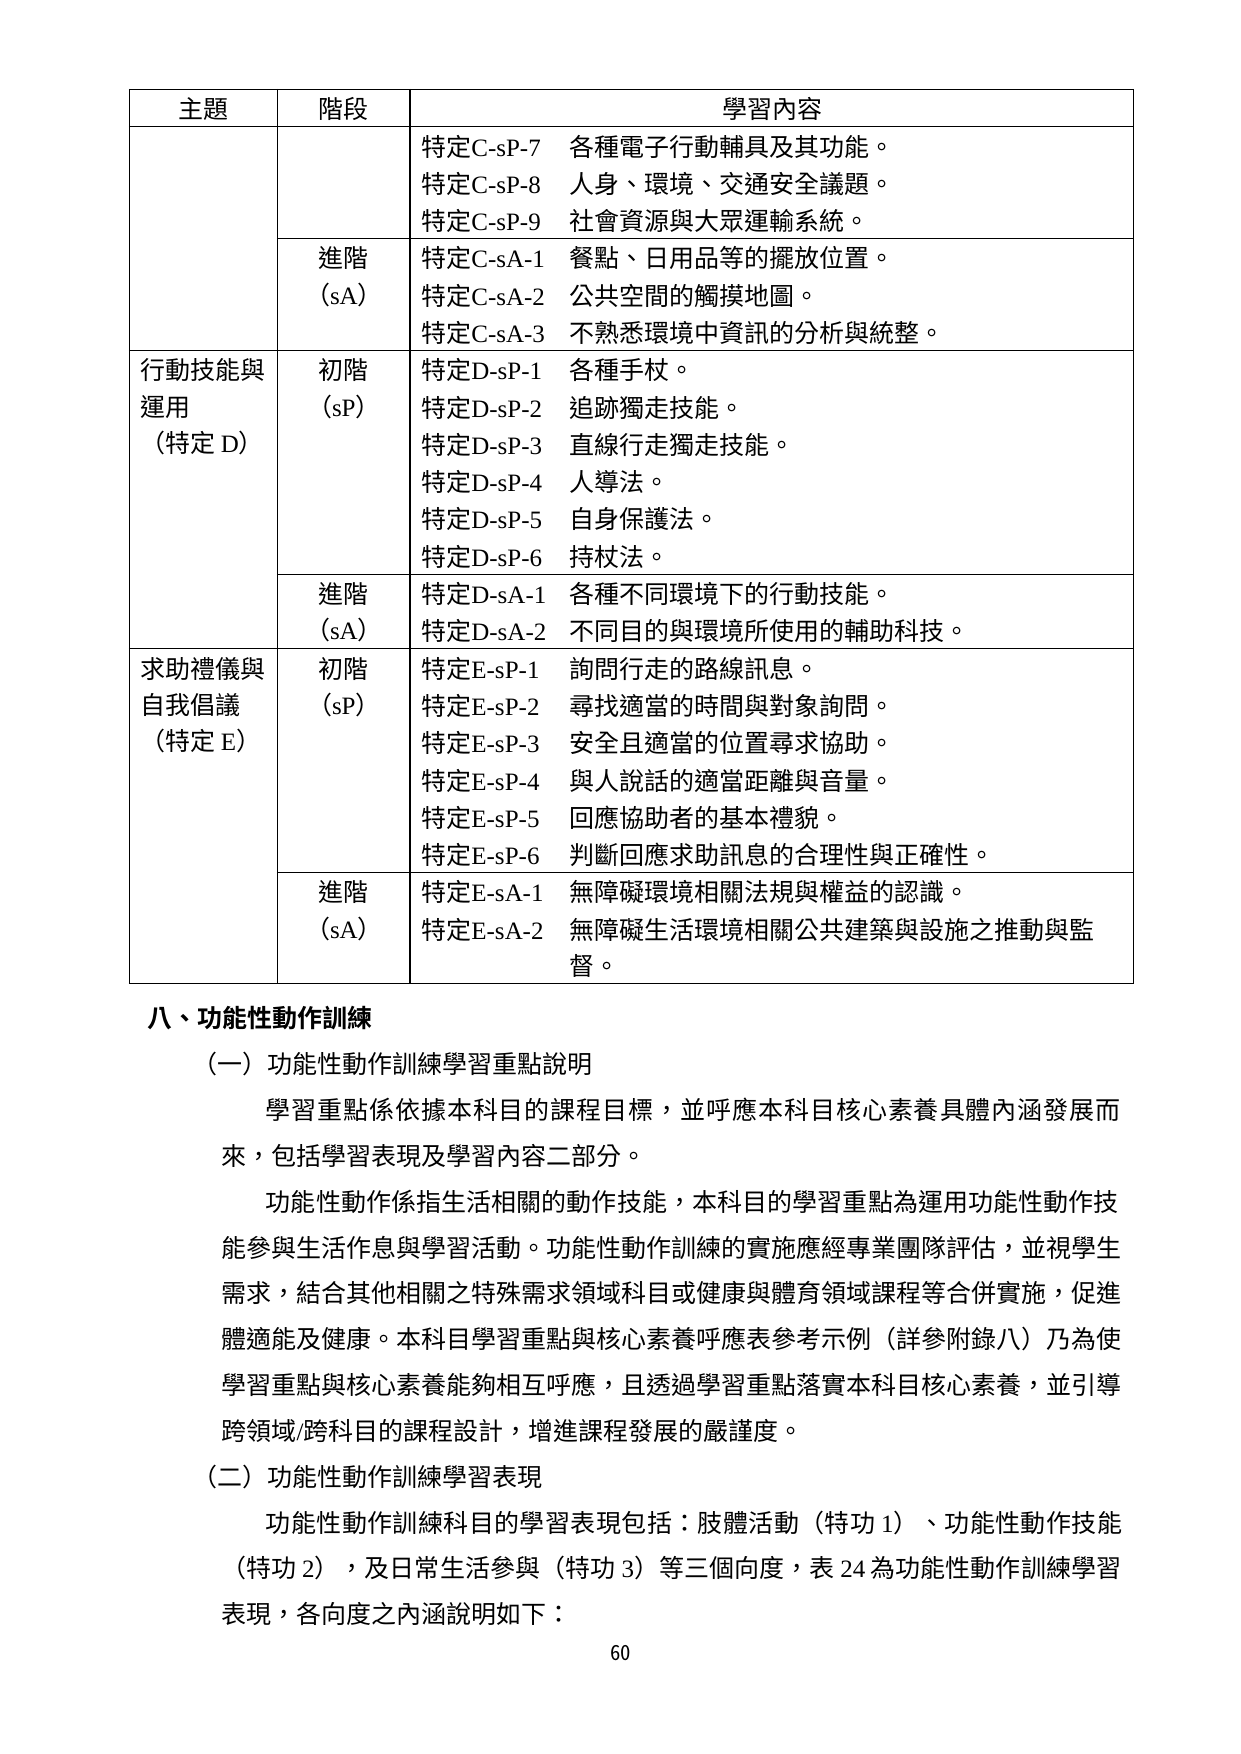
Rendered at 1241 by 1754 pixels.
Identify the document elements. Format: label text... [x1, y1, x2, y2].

table_cell 特定D-sP-5 [411, 499, 558, 536]
table_cell 無障礙環境相關法規與權益的認識。 [558, 873, 1133, 909]
table_cell 回應協助者的基本禮貌。 [558, 797, 1133, 834]
text （二）功能性動作訓練學習表現 [177, 1449, 1122, 1495]
table_cell 特定C-sP-9 [411, 201, 558, 238]
table_cell 特定E-sP-4 [411, 760, 558, 797]
table_cell 與人說話的適當距離與音量。 [558, 760, 1133, 797]
table_cell 行動技能與運用 （特定D） [130, 351, 277, 648]
table_cell 特定D-sP-4 [411, 462, 558, 499]
table_cell 尋找適當的時間與對象詢問。 [558, 685, 1133, 723]
text 八、功能性動作訓練 [118, 991, 1122, 1037]
table_cell 特定E-sP-6 [411, 835, 558, 872]
table_cell 特定E-sA-1 [411, 873, 558, 909]
table_cell 追跡獨走技能。 [558, 387, 1133, 424]
text 學習重點係依據本科目的課程目標，並呼應本科目核心素養具體內涵發展而來，包括學習表現及學習內容二部分。 [221, 1083, 1122, 1174]
table_cell 直線行走獨走技能。 [558, 424, 1133, 462]
table_cell 人身、環境、交通安全議題。 [558, 163, 1133, 201]
table_cell 持杖法。 [558, 536, 1133, 573]
table_cell 進階（sA） [278, 575, 409, 648]
table_cell 特定E-sP-3 [411, 723, 558, 760]
table_cell 特定D-sA-2 [411, 611, 558, 648]
table_cell 各種手杖。 [558, 351, 1133, 387]
table_cell 特定C-sA-1 [411, 239, 558, 275]
text 功能性動作係指生活相關的動作技能，本科目的學習重點為運用功能性動作技能參與生活作息與學習活動。功能性動作訓練的實施應經專業團隊評估，並視學生需求，結合其他相關之特殊需求領域科目或健康與體育領域課程等合併實施，促進體適能及健康。本科目學習重點與核心素養呼應表參考示例（詳參附錄八）乃為使學習重點與核心素養能夠相互呼應，且透過學習重點落實本科目核心素養，並引導跨領域/跨科目的課程設計，增進課程發展的嚴謹度。 [221, 1174, 1122, 1449]
table_cell 特定E-sP-5 [411, 797, 558, 834]
table_cell 無障礙生活環境相關公共建築與設施之推動與監督。 [558, 909, 1133, 983]
table_cell 特定D-sP-2 [411, 387, 558, 424]
table_cell 進階（sA） [278, 873, 409, 983]
table_cell 詢問行走的路線訊息。 [558, 649, 1133, 685]
table_cell 初階（sP） [278, 649, 409, 872]
table_cell 人導法。 [558, 462, 1133, 499]
table_cell 特定C-sP-8 [411, 163, 558, 201]
table_cell 社會資源與大眾運輸系統。 [558, 201, 1133, 238]
table_cell 特定C-sA-3 [411, 313, 558, 350]
table_cell 安全且適當的位置尋求協助。 [558, 723, 1133, 760]
table_cell 進階（sA） [278, 239, 409, 350]
table_header 學習內容 [411, 90, 1133, 126]
table_cell 特定E-sA-2 [411, 909, 558, 983]
table_header 階段 [278, 90, 409, 126]
table_header 主題 [130, 90, 277, 126]
table_cell 判斷回應求助訊息的合理性與正確性。 [558, 835, 1133, 872]
table_cell 特定E-sP-2 [411, 685, 558, 723]
table_cell 特定D-sP-6 [411, 536, 558, 573]
table_cell 特定C-sA-2 [411, 275, 558, 312]
table_cell 各種不同環境下的行動技能。 [558, 575, 1133, 611]
table_cell 自身保護法。 [558, 499, 1133, 536]
table_cell 餐點、日用品等的擺放位置。 [558, 239, 1133, 275]
table_cell 求助禮儀與自我倡議 （特定E） [130, 649, 277, 983]
table_cell [278, 127, 409, 238]
table_cell 特定E-sP-1 [411, 649, 558, 685]
table_cell 不熟悉環境中資訊的分析與統整。 [558, 313, 1133, 350]
table_cell 特定C-sP-7 [411, 127, 558, 163]
table_cell 特定D-sP-3 [411, 424, 558, 462]
table_cell [130, 127, 277, 350]
table_cell 公共空間的觸摸地圖。 [558, 275, 1133, 312]
text （一）功能性動作訓練學習重點說明 [177, 1037, 1122, 1083]
table_cell 特定D-sP-1 [411, 351, 558, 387]
table_cell 初階（sP） [278, 351, 409, 573]
table_cell 不同目的與環境所使用的輔助科技。 [558, 611, 1133, 648]
table_cell 特定D-sA-1 [411, 575, 558, 611]
table_cell 各種電子行動輔具及其功能。 [558, 127, 1133, 163]
text 功能性動作訓練科目的學習表現包括：肢體活動（特功1）、功能性動作技能（特功2），及日常生活參與（特功3）等三個向度，表24為功能性動作訓練學習表現，各向度之內涵說明如下： [221, 1495, 1122, 1633]
